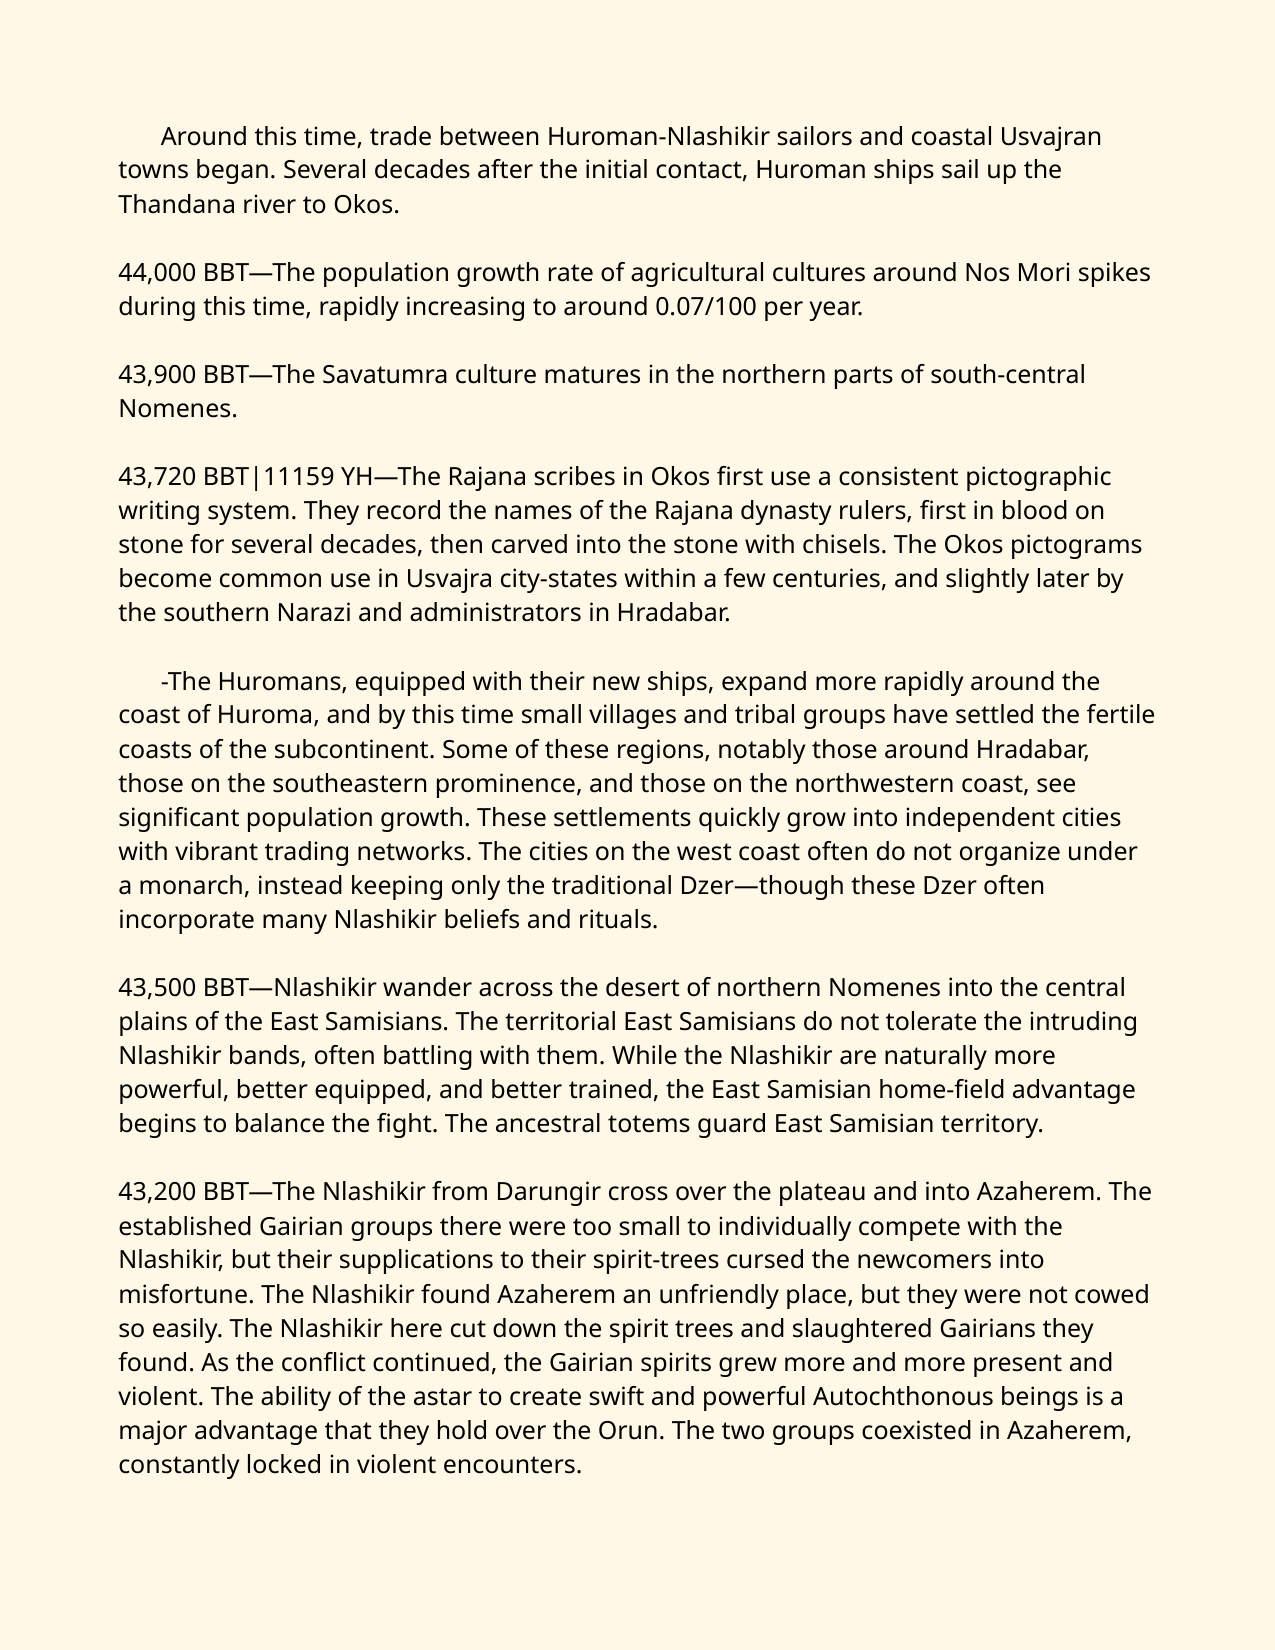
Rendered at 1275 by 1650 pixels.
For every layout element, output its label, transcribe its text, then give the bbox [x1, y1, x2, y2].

text 43,900 BBT—The Savatumra culture matures in the northern parts of south-central Nomenes. [118, 357, 1157, 425]
text 43,200 BBT—The Nlashikir from Darungir cross over the plateau and into Azaherem. The established Gairian groups there were too small to individually compete with the Nlashikir, but their supplications to their spirit-trees cursed the newcomers into misfortune. The Nlashikir found Azaherem an unfriendly place, but they were not cowed so easily. The Nlashikir here cut down the spirit trees and slaughtered Gairians they found. As the conflict continued, the Gairian spirits grew more and more present and violent. The ability of the astar to create swift and powerful Autochthonous beings is a major advantage that they hold over the Orun. The two groups coexisted in Azaherem, constantly locked in violent encounters. [118, 1174, 1157, 1481]
text -The Huromans, equipped with their new ships, expand more rapidly around the coast of Huroma, and by this time small villages and tribal groups have settled the fertile coasts of the subcontinent. Some of these regions, notably those around Hradabar, those on the southeastern prominence, and those on the northwestern coast, see significant population growth. These settlements quickly grow into independent cities with vibrant trading networks. The cities on the west coast often do not organize under a monarch, instead keeping only the traditional Dzer—though these Dzer often incorporate many Nlashikir beliefs and rituals. [118, 663, 1157, 936]
text 43,500 BBT—Nlashikir wander across the desert of northern Nomenes into the central plains of the East Samisians. The territorial East Samisians do not tolerate the intruding Nlashikir bands, often battling with them. While the Nlashikir are naturally more powerful, better equipped, and better trained, the East Samisian home-field advantage begins to balance the fight. The ancestral totems guard East Samisian territory. [118, 970, 1157, 1140]
text Around this time, trade between Huroman-Nlashikir sailors and coastal Usvajran towns began. Several decades after the initial contact, Huroman ships sail up the Thandana river to Okos. [118, 118, 1157, 220]
text 44,000 BBT—The population growth rate of agricultural cultures around Nos Mori spikes during this time, rapidly increasing to around 0.07/100 per year. [118, 254, 1157, 322]
text 43,720 BBT|11159 YH—The Rajana scribes in Okos first use a consistent pictographic writing system. They record the names of the Rajana dynasty rulers, first in blood on stone for several decades, then carved into the stone with chisels. The Okos pictograms become common use in Usvajra city-states within a few centuries, and slightly later by the southern Narazi and administrators in Hradabar. [118, 459, 1157, 629]
